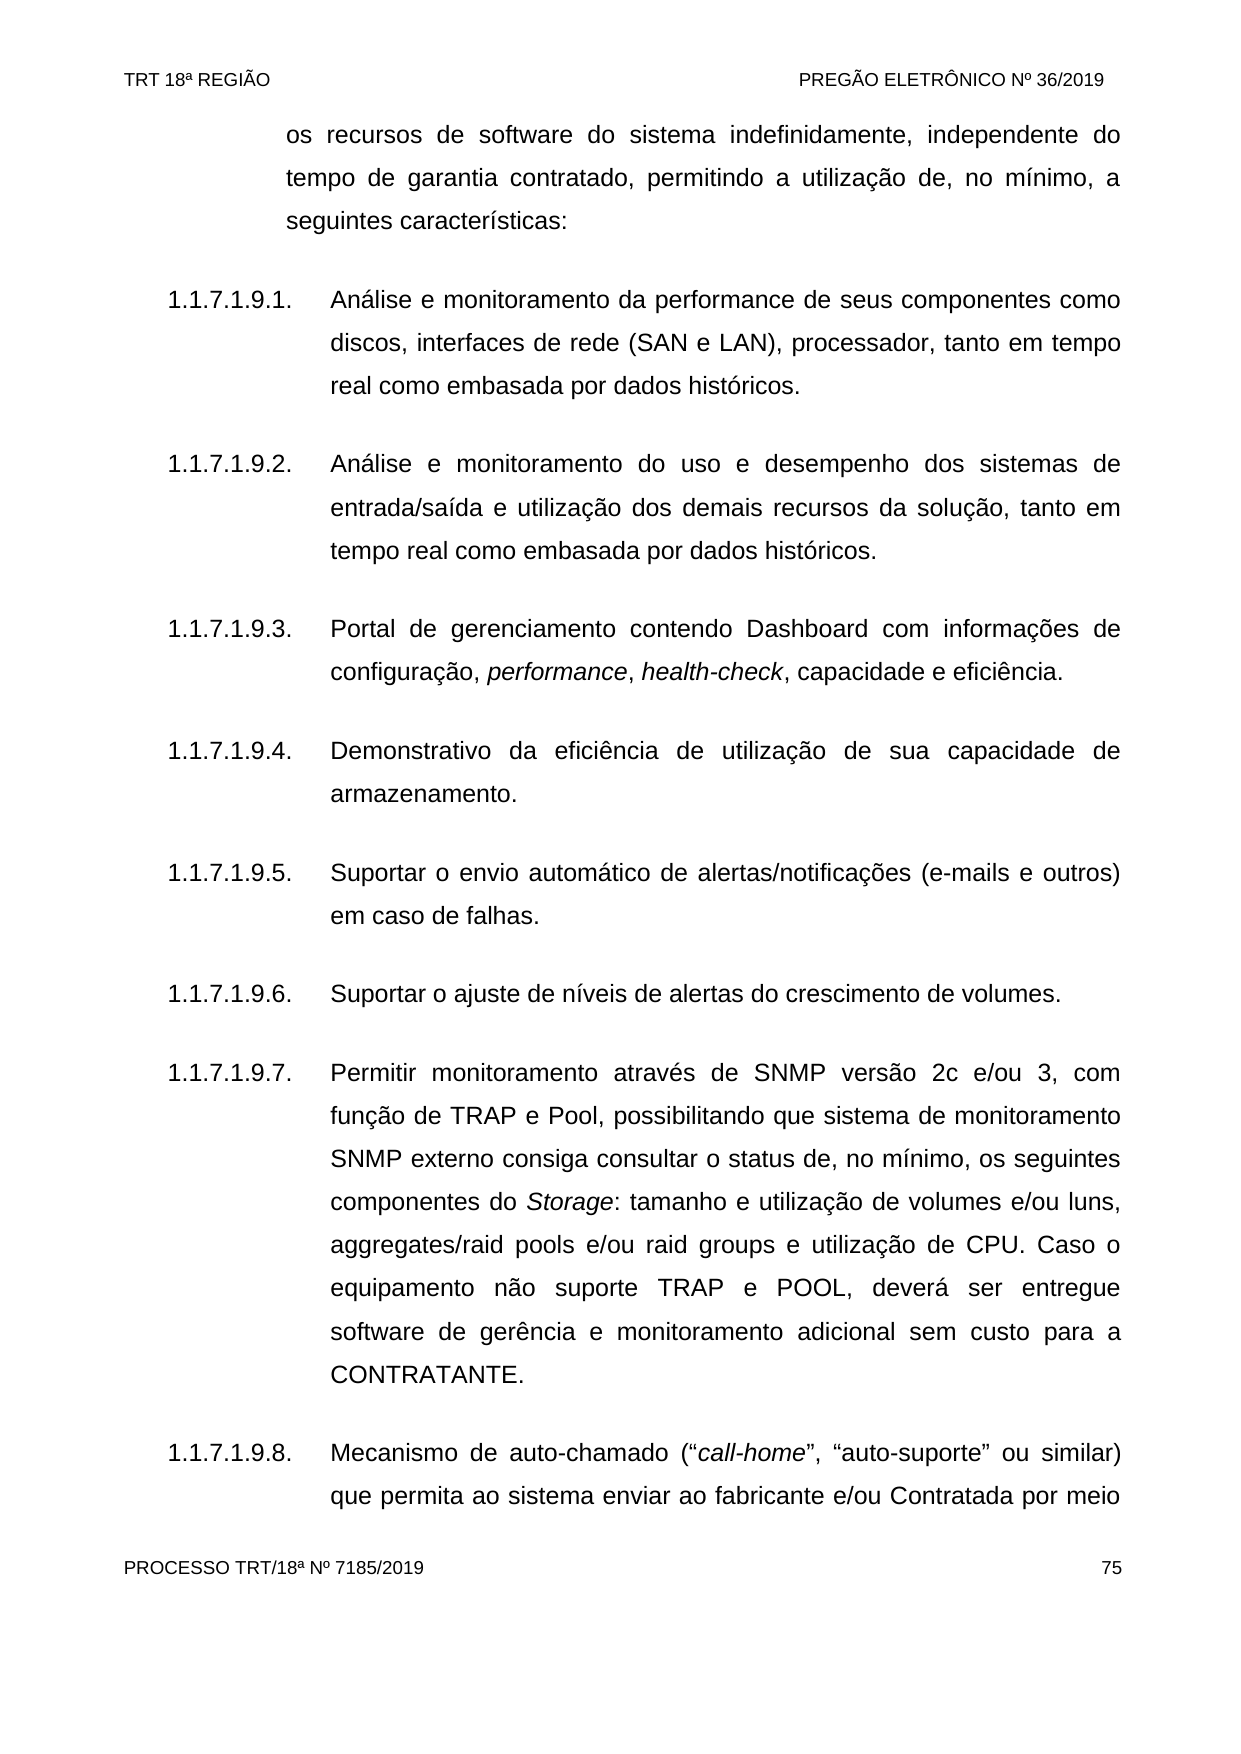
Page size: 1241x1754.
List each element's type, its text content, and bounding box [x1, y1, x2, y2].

list Análise e monitoramento da performance de seus componentes como discos, interfaces de rede (SAN e LAN), processador, tanto em tempo real como embasada por dados históricos. [293, 285, 1122, 400]
list os recursos de software do sistema indefinidamente, independente do tempo de garantia contratado, permitindo a utilização de, no mínimo, a seguintes características: [248, 120, 1122, 235]
list Suportar o envio automático de alertas/notificações (e-mails e outros) em caso de falhas. [293, 858, 1122, 929]
list Demonstrativo da eficiência de utilização de sua capacidade de armazenamento. [293, 736, 1122, 808]
list Análise e monitoramento do uso e desempenho dos sistemas de entrada/saída e utilização dos demais recursos da solução, tanto em tempo real como embasada por dados históricos. [293, 449, 1122, 564]
list Suportar o ajuste de níveis de alertas do crescimento de volumes. [293, 979, 1122, 1008]
list Portal de gerenciamento contendo Dashboard com informações de configuração, performance, health-check, capacidade e eficiência. [293, 614, 1122, 686]
list Permitir monitoramento através de SNMP versão 2c e/ou 3, com função de TRAP e Pool, possibilitando que sistema de monitoramento SNMP externo consiga consultar o status de, no mínimo, os seguintes componentes do Storage: tamanho e utilização de volumes e/ou luns, aggregates/raid pools e/ou raid groups e utilização de CPU. Caso o equipamento não suporte TRAP e POOL, deverá ser entregue software de gerência e monitoramento adicional sem custo para a CONTRATANTE. [293, 1058, 1122, 1388]
list Mecanismo de auto-chamado (“call-home”, “auto-suporte” ou similar) que permita ao sistema enviar ao fabricante e/ou Contratada por meio [293, 1438, 1122, 1510]
